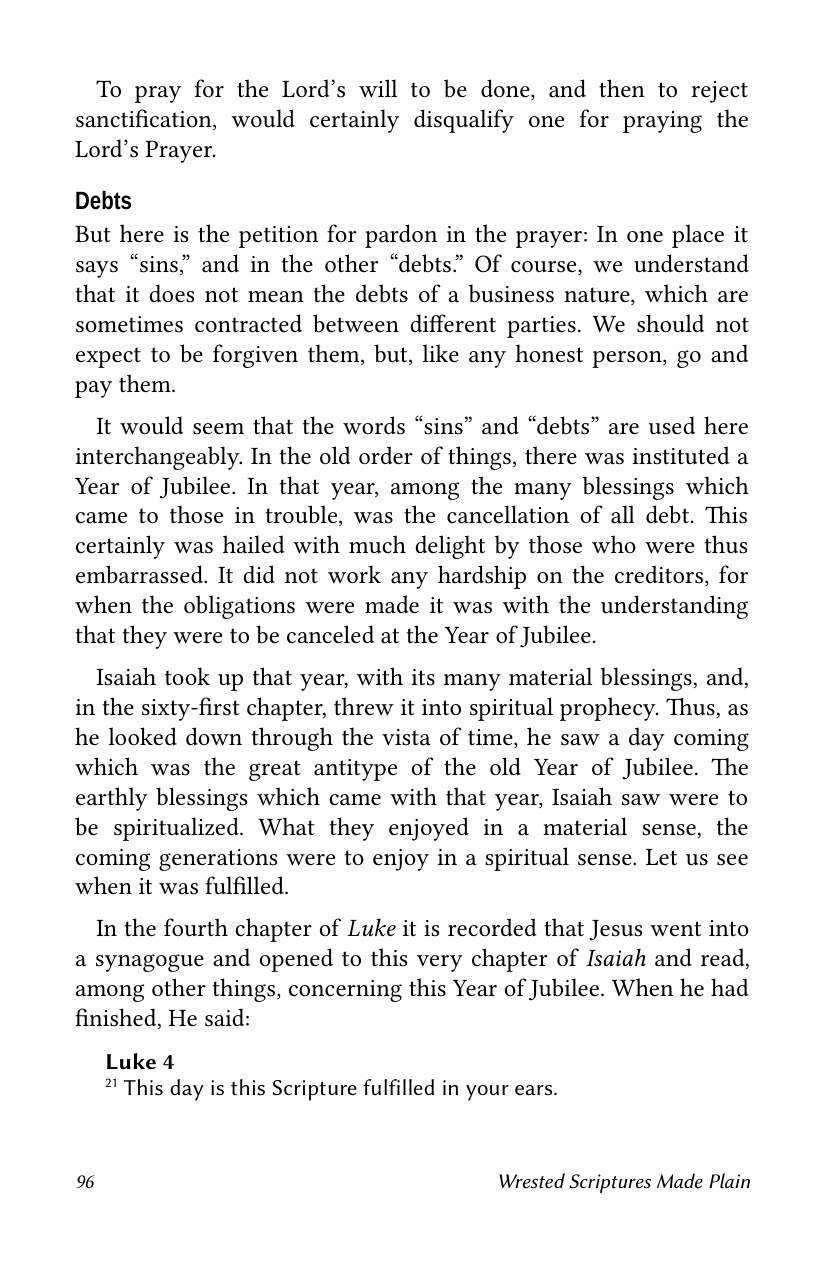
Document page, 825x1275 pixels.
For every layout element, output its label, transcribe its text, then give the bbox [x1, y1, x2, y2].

text But here is the petition for pardon in the prayer: In one place it says “sins,” and in the other “debts.” Of course, we understand that it does not mean the debts of a business nature, which are sometimes contracted between different parties. We should not expect to be forgiven them, but, like any honest person, go and pay them. [75, 220, 750, 398]
subtitle Debts [75, 186, 750, 214]
text Isaiah took up that year, with its many material blessings, and, in the sixty-first chapter, threw it into spiritual prophecy. Thus, as he looked down through the vista of time, he saw a day coming which was the great antitype of the old Year of Jubilee. The earthly blessings which came with that year, Isaiah saw were to be spiritualized. What they enjoyed in a material sense, the coming generations were to enjoy in a spiritual sense. Let us see when it was fulfilled. [75, 663, 750, 901]
text In the fourth chapter of Luke it is recorded that Jesus went into a synagogue and opened to this very chapter of Isaiah and read, among other things, concerning this Year of Jubilee. When he had finished, He said: [75, 914, 750, 1033]
text It would seem that the words “sins” and “debts” are used here interchangeably. In the old order of things, there was instituted a Year of Jubilee. In that year, among the many blessings which came to those in trouble, was the cancellation of all debt. This certainly was hailed with much delight by those who were thus embarrassed. It did not work any hardship on the creditors, for when the obligations were made it was with the understanding that they were to be canceled at the Year of Jubilee. [75, 412, 750, 650]
text 21 This day is this Scripture fulfilled in your ears. [105, 1075, 720, 1101]
text To pray for the Lord’s will to be done, and then to reject sanctification, would certainly disqualify one for praying the Lord’s Prayer. [75, 75, 750, 163]
text Luke 4 [105, 1049, 750, 1075]
